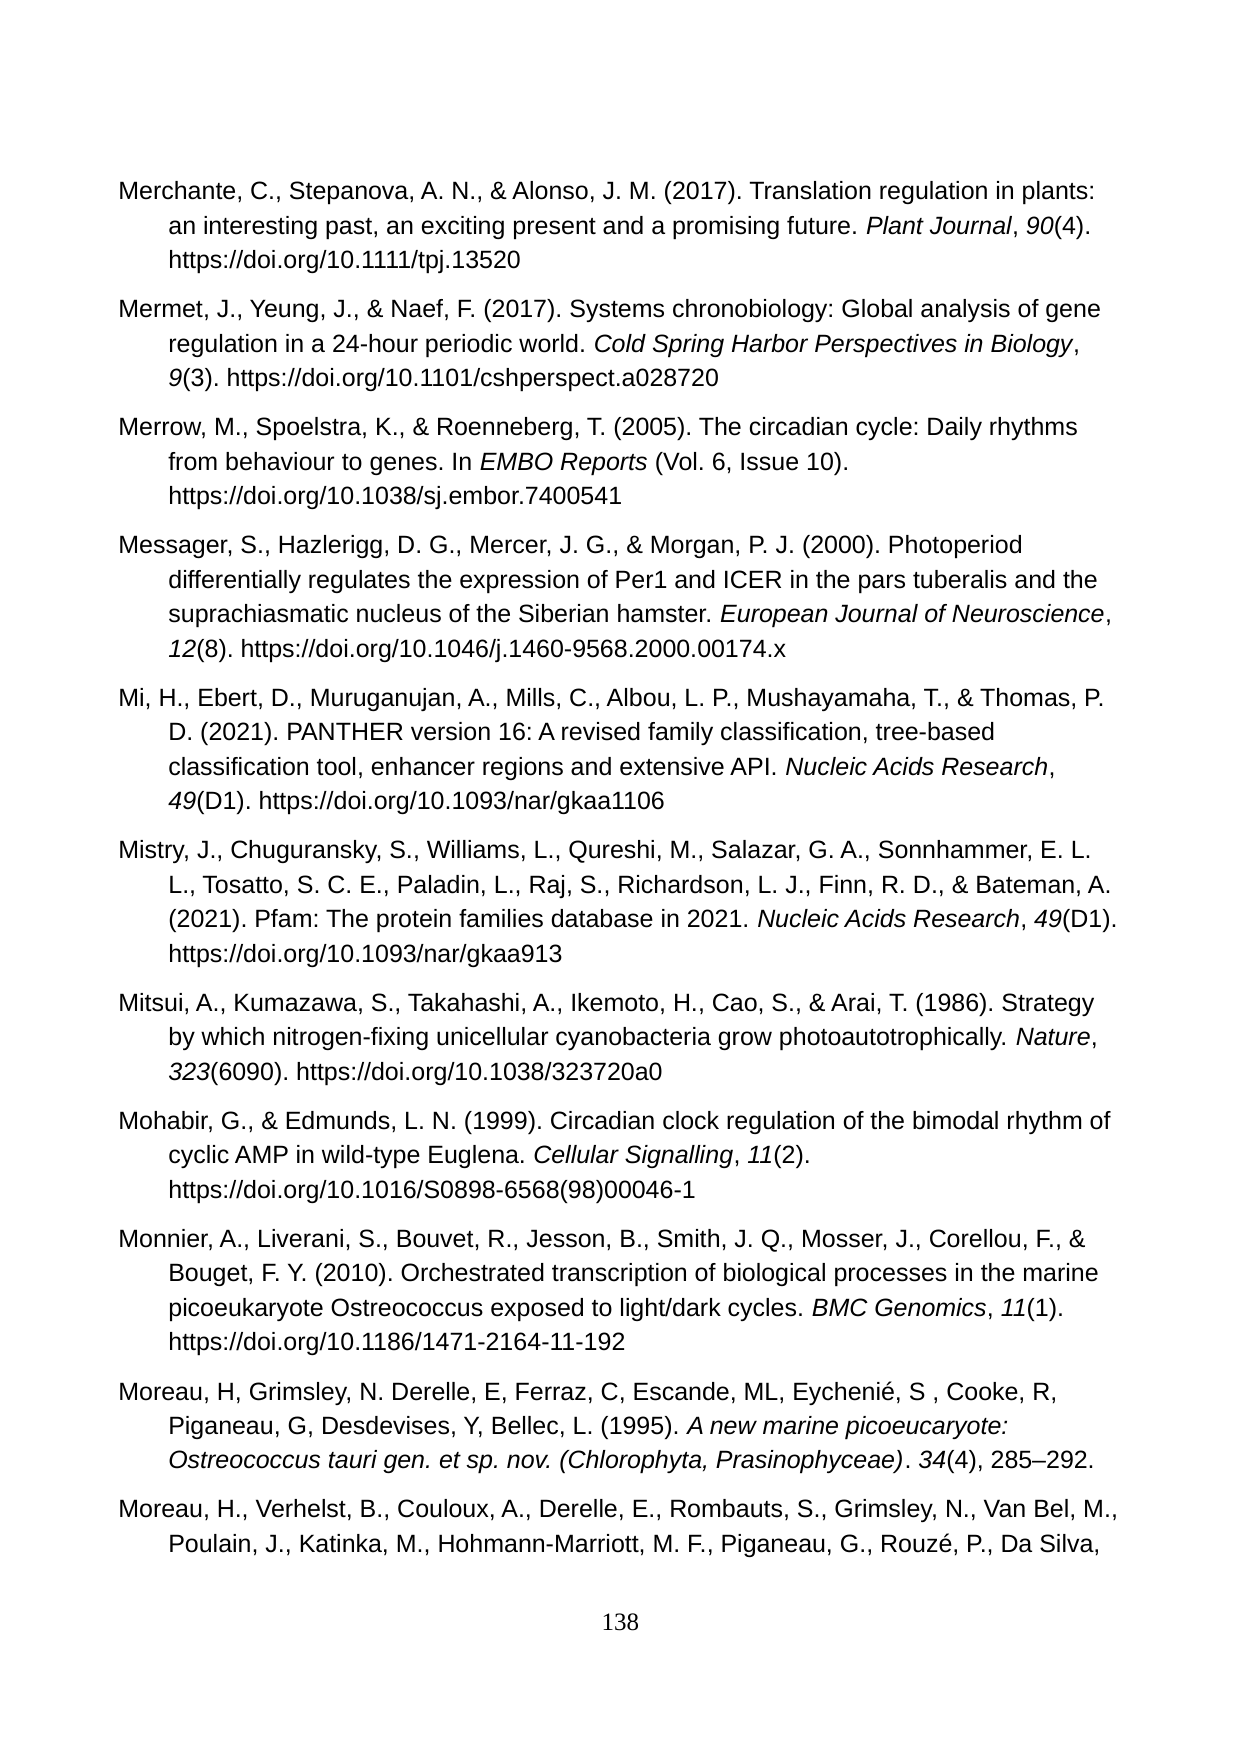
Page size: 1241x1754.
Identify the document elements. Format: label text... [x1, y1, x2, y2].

text Moreau, H., Verhelst, B., Couloux, A., Derelle, E., Rombauts, S., Grimsley, N., Van Bel, M., Poulain, J., Katinka, M., Hohmann-Marriott, M. F., Piganeau, G., Rouzé, P., Da Silva, [118, 1494, 1122, 1558]
text Merrow, M., Spoelstra, K., & Roenneberg, T. (2005). The circadian cycle: Daily rhythms from behaviour to genes. In EMBO Reports (Vol. 6, Issue 10). https://doi.org/10.1038/sj.embor.7400541 [118, 412, 1122, 510]
text Mitsui, A., Kumazawa, S., Takahashi, A., Ikemoto, H., Cao, S., & Arai, T. (1986). Strategy by which nitrogen-fixing unicellular cyanobacteria grow photoautotrophically. Nature, 323(6090). https://doi.org/10.1038/323720a0 [118, 988, 1122, 1086]
text Merchante, C., Stepanova, A. N., & Alonso, J. M. (2017). Translation regulation in plants: an interesting past, an exciting present and a promising future. Plant Journal, 90(4). https://doi.org/10.1111/tpj.13520 [118, 176, 1122, 274]
text Mermet, J., Yeung, J., & Naef, F. (2017). Systems chronobiology: Global analysis of gene regulation in a 24-hour periodic world. Cold Spring Harbor Perspectives in Biology, 9(3). https://doi.org/10.1101/cshperspect.a028720 [118, 294, 1122, 392]
text Messager, S., Hazlerigg, D. G., Mercer, J. G., & Morgan, P. J. (2000). Photoperiod differentially regulates the expression of Per1 and ICER in the pars tuberalis and the suprachiasmatic nucleus of the Siberian hamster. European Journal of Neuroscience, 12(8). https://doi.org/10.1046/j.1460-9568.2000.00174.x [118, 530, 1122, 663]
text Monnier, A., Liverani, S., Bouvet, R., Jesson, B., Smith, J. Q., Mosser, J., Corellou, F., & Bouget, F. Y. (2010). Orchestrated transcription of biological processes in the marine picoeukaryote Ostreococcus exposed to light/dark cycles. BMC Genomics, 11(1). https://doi.org/10.1186/1471-2164-11-192 [118, 1224, 1122, 1356]
text Mohabir, G., & Edmunds, L. N. (1999). Circadian clock regulation of the bimodal rhythm of cyclic AMP in wild-type Euglena. Cellular Signalling, 11(2). https://doi.org/10.1016/S0898-6568(98)00046-1 [118, 1106, 1122, 1204]
text Mi, H., Ebert, D., Muruganujan, A., Mills, C., Albou, L. P., Mushayamaha, T., & Thomas, P. D. (2021). PANTHER version 16: A revised family classification, tree-based classification tool, enhancer regions and extensive API. Nucleic Acids Research, 49(D1). https://doi.org/10.1093/nar/gkaa1106 [118, 683, 1122, 815]
text Moreau, H, Grimsley, N. Derelle, E, Ferraz, C, Escande, ML, Eychenié, S , Cooke, R, Piganeau, G, Desdevises, Y, Bellec, L. (1995). A new marine picoeucaryote: Ostreococcus tauri gen. et sp. nov. (Chlorophyta, Prasinophyceae). 34(4), 285–292. [118, 1376, 1122, 1474]
text Mistry, J., Chuguransky, S., Williams, L., Qureshi, M., Salazar, G. A., Sonnhammer, E. L. L., Tosatto, S. C. E., Paladin, L., Raj, S., Richardson, L. J., Finn, R. D., & Bateman, A. (2021). Pfam: The protein families database in 2021. Nucleic Acids Research, 49(D1). https://doi.org/10.1093/nar/gkaa913 [118, 835, 1122, 968]
